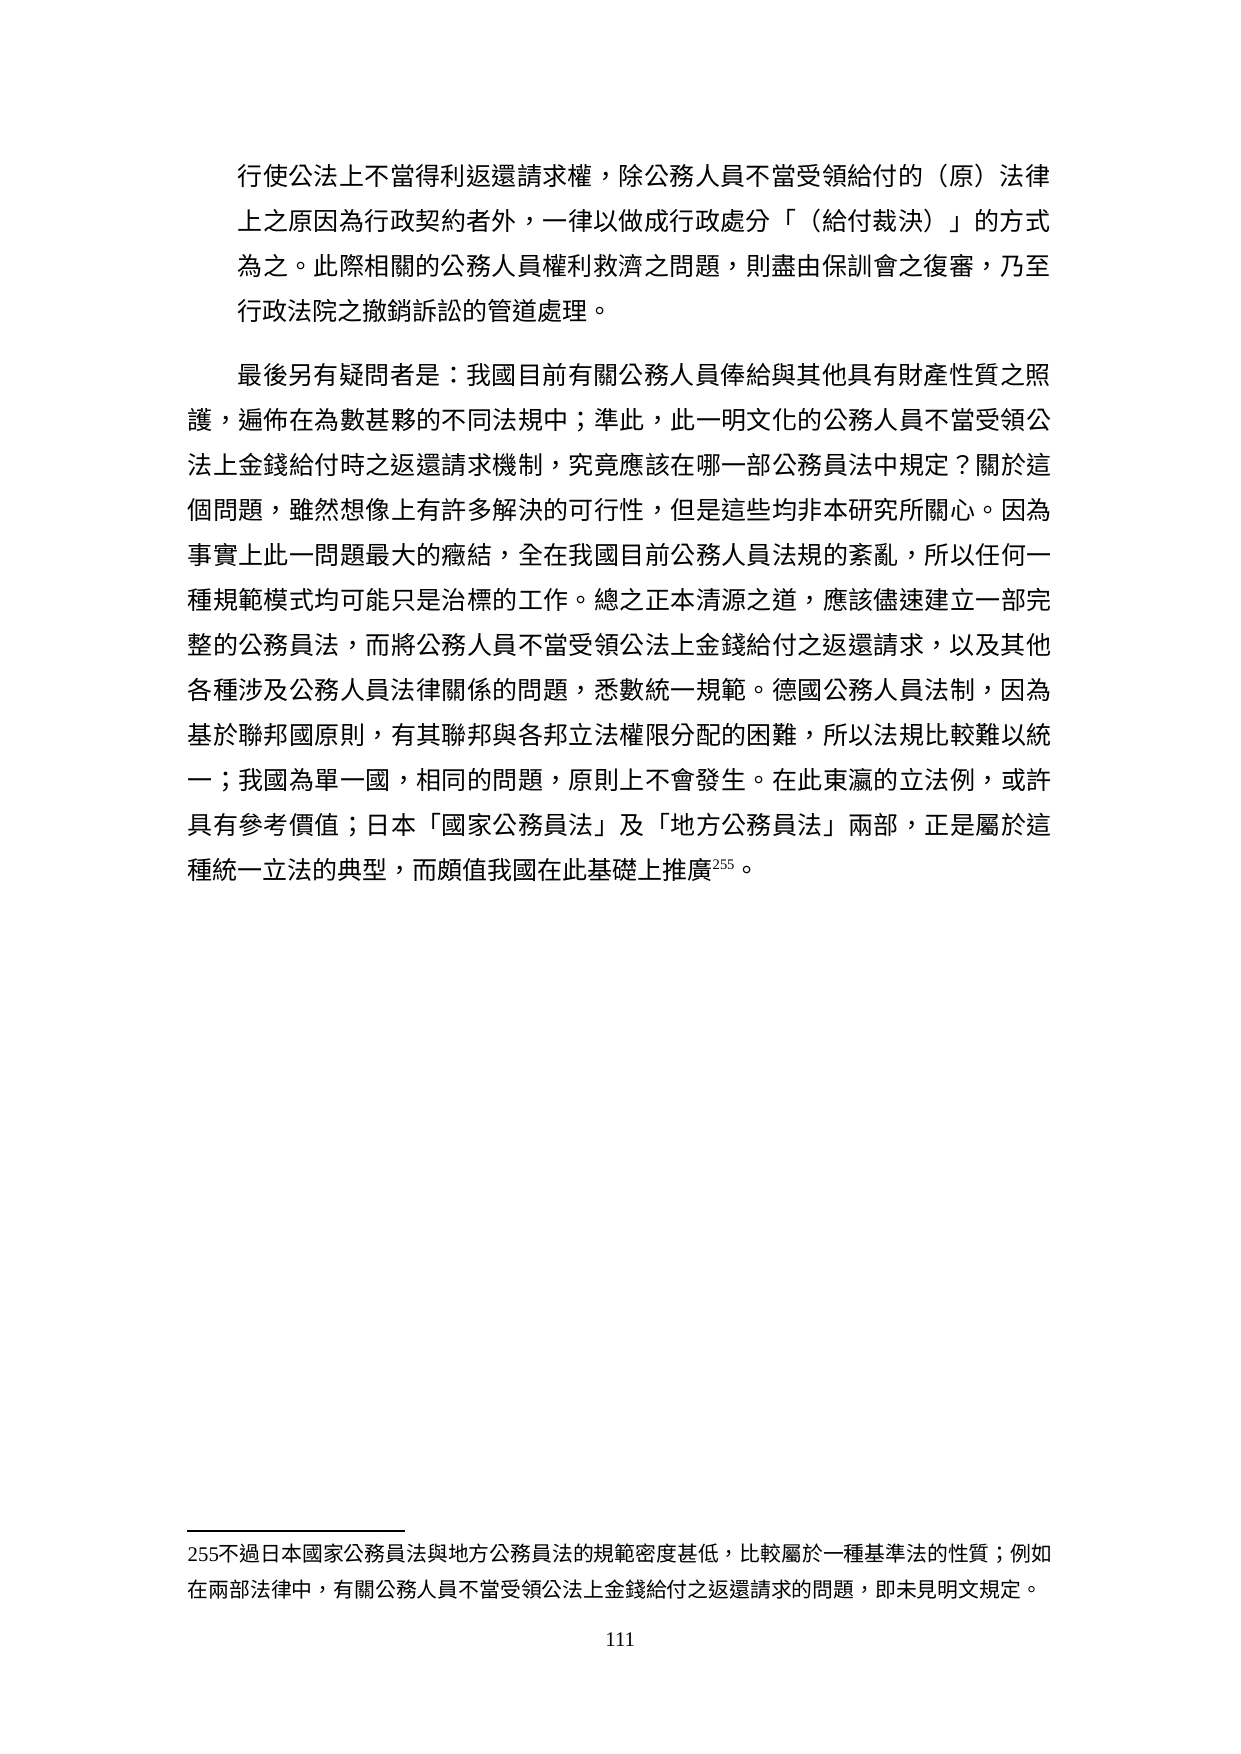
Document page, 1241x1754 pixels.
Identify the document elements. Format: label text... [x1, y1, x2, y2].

text 不過日本國家公務員法與地方公務員法的規範密度甚低，比較屬於一種基準法的性質；例如在兩部法律中，有關公務人員不當受領公法上金錢給付之返還請求的問題，即未見明文規定。 [187, 1537, 1053, 1604]
text 行使公法上不當得利返還請求權，除公務人員不當受領給付的（原）法律上之原因為行政契約者外，一律以做成行政處分「（給付裁決）」的方式為之。此際相關的公務人員權利救濟之問題，則盡由保訓會之復審，乃至行政法院之撤銷訴訟的管道處理。 [187, 150, 1053, 322]
text 最後另有疑問者是：我國目前有關公務人員俸給與其他具有財產性質之照護，遍佈在為數甚夥的不同法規中；準此，此一明文化的公務人員不當受領公法上金錢給付時之返還請求機制，究竟應該在哪一部公務員法中規定？關於這個問題，雖然想像上有許多解決的可行性，但是這些均非本研究所關心。因為事實上此一問題最大的癥結，全在我國目前公務人員法規的紊亂，所以任何一種規範模式均可能只是治標的工作。總之正本清源之道，應該儘速建立一部完整的公務員法，而將公務人員不當受領公法上金錢給付之返還請求，以及其他各種涉及公務人員法律關係的問題，悉數統一規範。德國公務人員法制，因為基於聯邦國原則，有其聯邦與各邦立法權限分配的困難，所以法規比較難以統一；我國為單一國，相同的問題，原則上不會發生。在此東瀛的立法例，或許具有參考價值；日本「國家公務員法」及「地方公務員法」兩部，正是屬於這種統一立法的典型，而頗值我國在此基礎上推廣。 [187, 348, 1053, 881]
